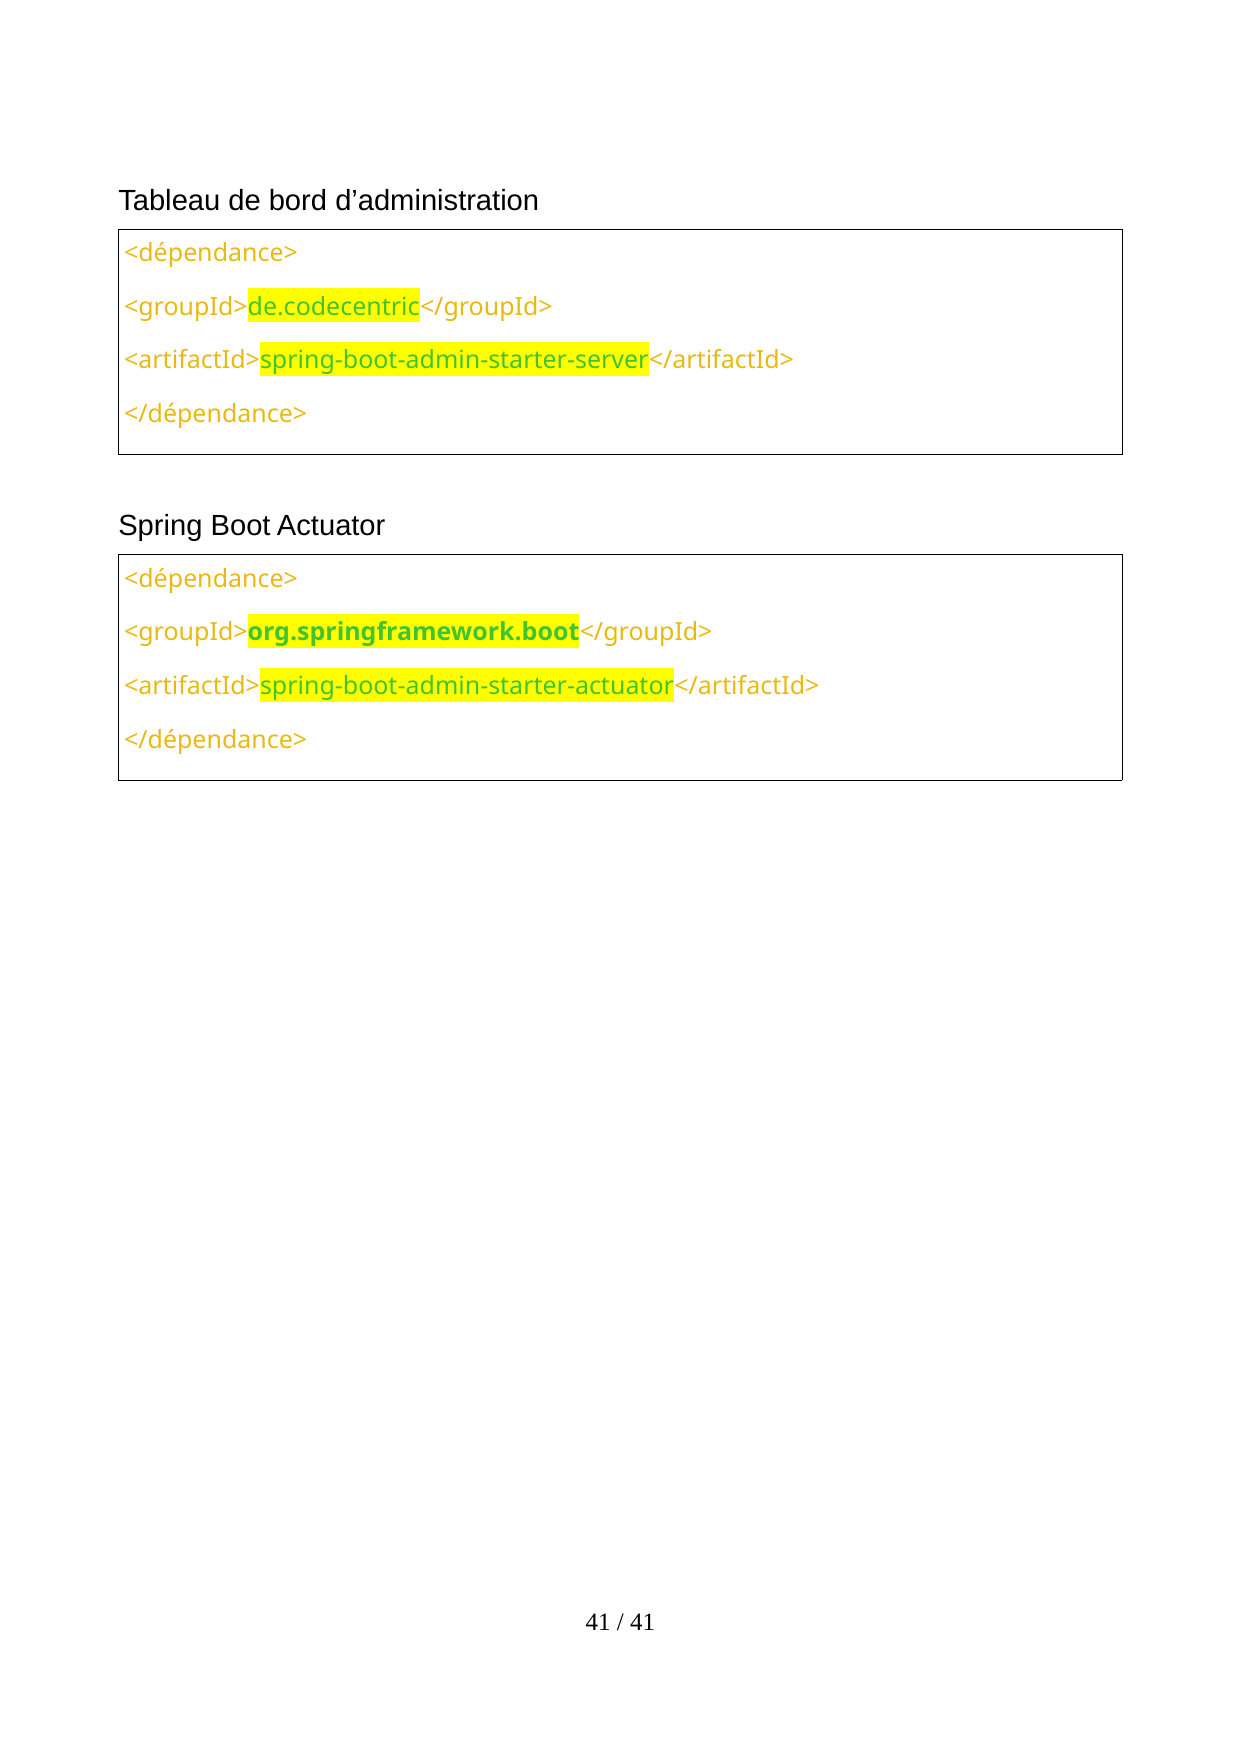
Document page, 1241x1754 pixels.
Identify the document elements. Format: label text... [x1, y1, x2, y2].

table_header <dépendance> <groupId>org.springframework.boot</groupId> <artifactId>spring-boot-admin-starter-actuator</artifactId> </dépendance> [119, 555, 1122, 780]
subtitle Tableau de bord d’administration [118, 183, 1122, 216]
table_header <dépendance> <groupId>de.codecentric</groupId> <artifactId>spring-boot-admin-starter-server</artifactId> </dépendance> [119, 230, 1122, 454]
subtitle Spring Boot Actuator [118, 508, 1122, 542]
